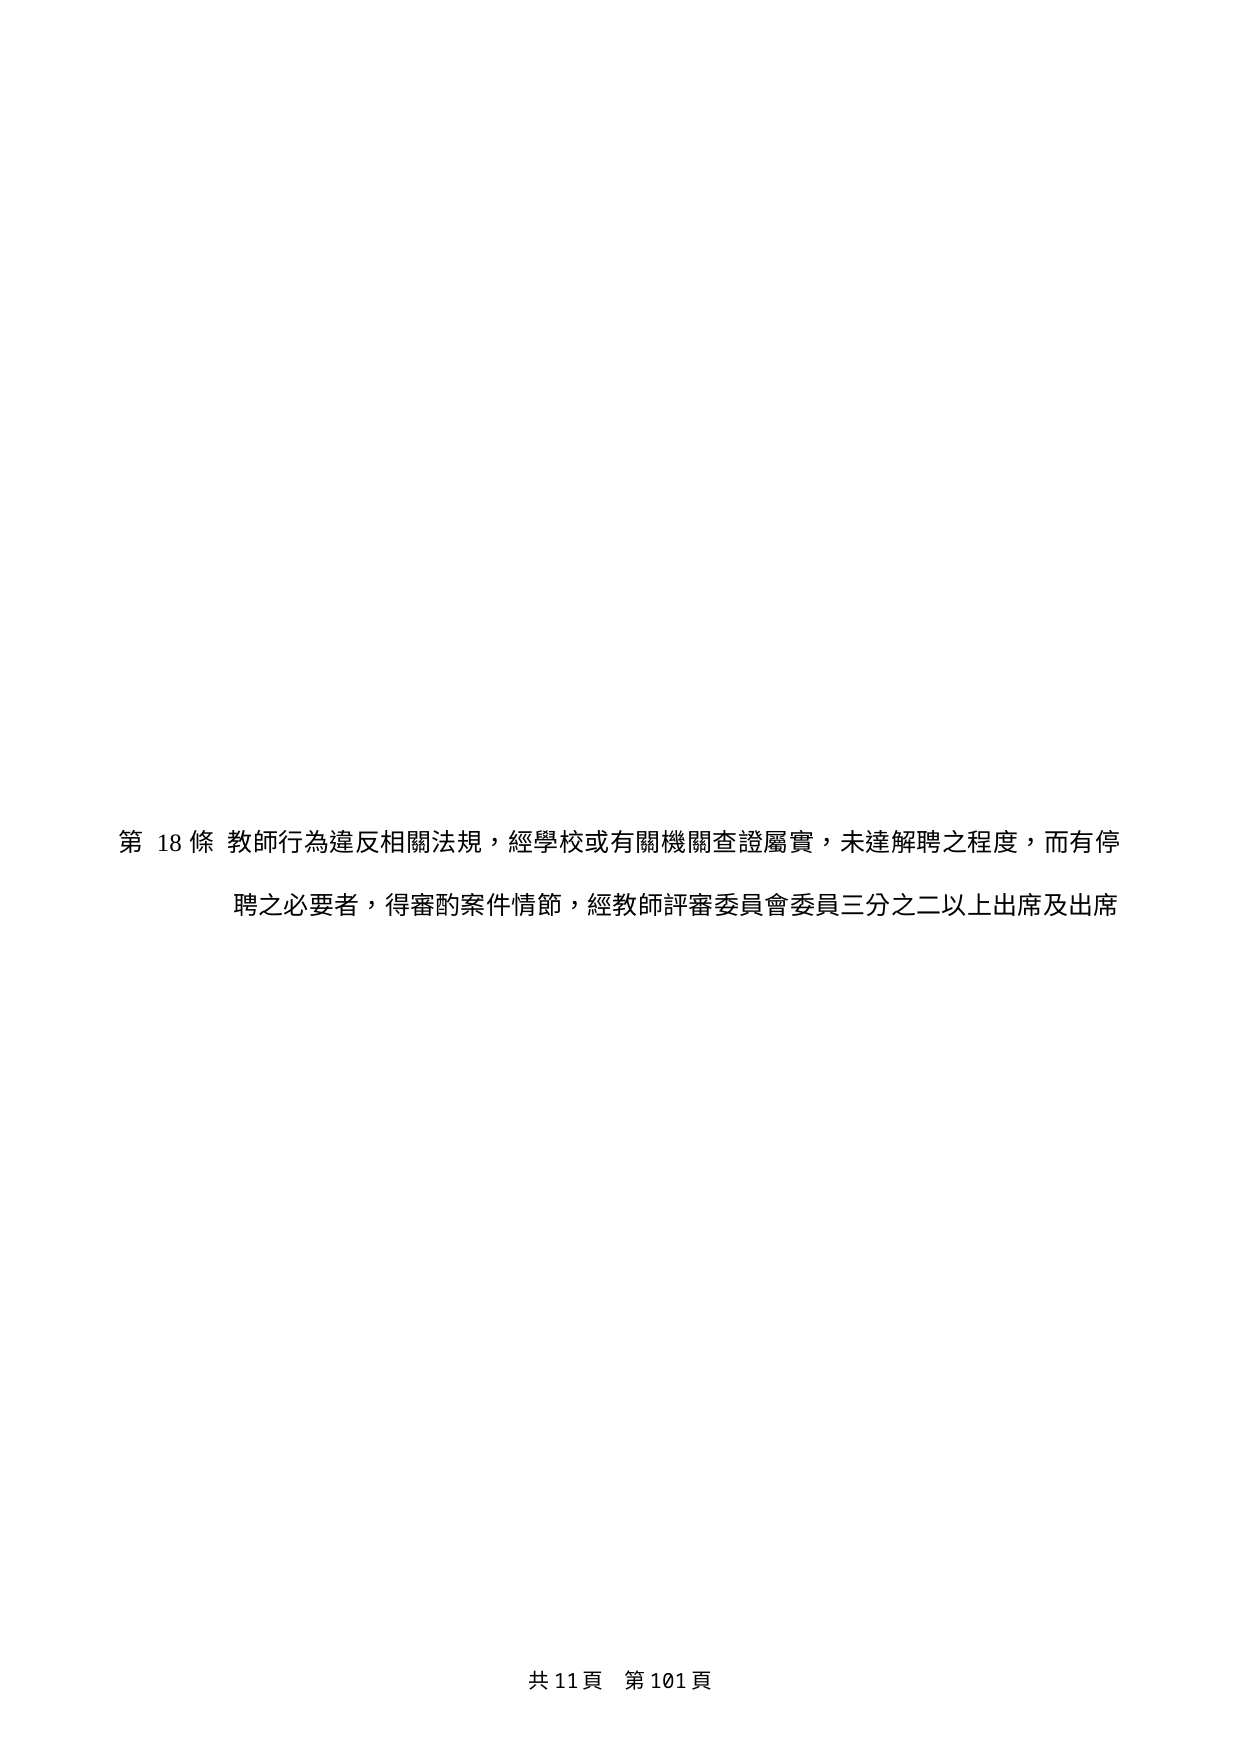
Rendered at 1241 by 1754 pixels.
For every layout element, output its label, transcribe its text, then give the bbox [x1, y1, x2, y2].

text 第 18 條 教師行為違反相關法規，經學校或有關機關查證屬實，未達解聘之程度，而有停聘之必要者，得審酌案件情節，經教師評審委員會委員三分之二以上出席及出席 [118, 799, 1122, 924]
